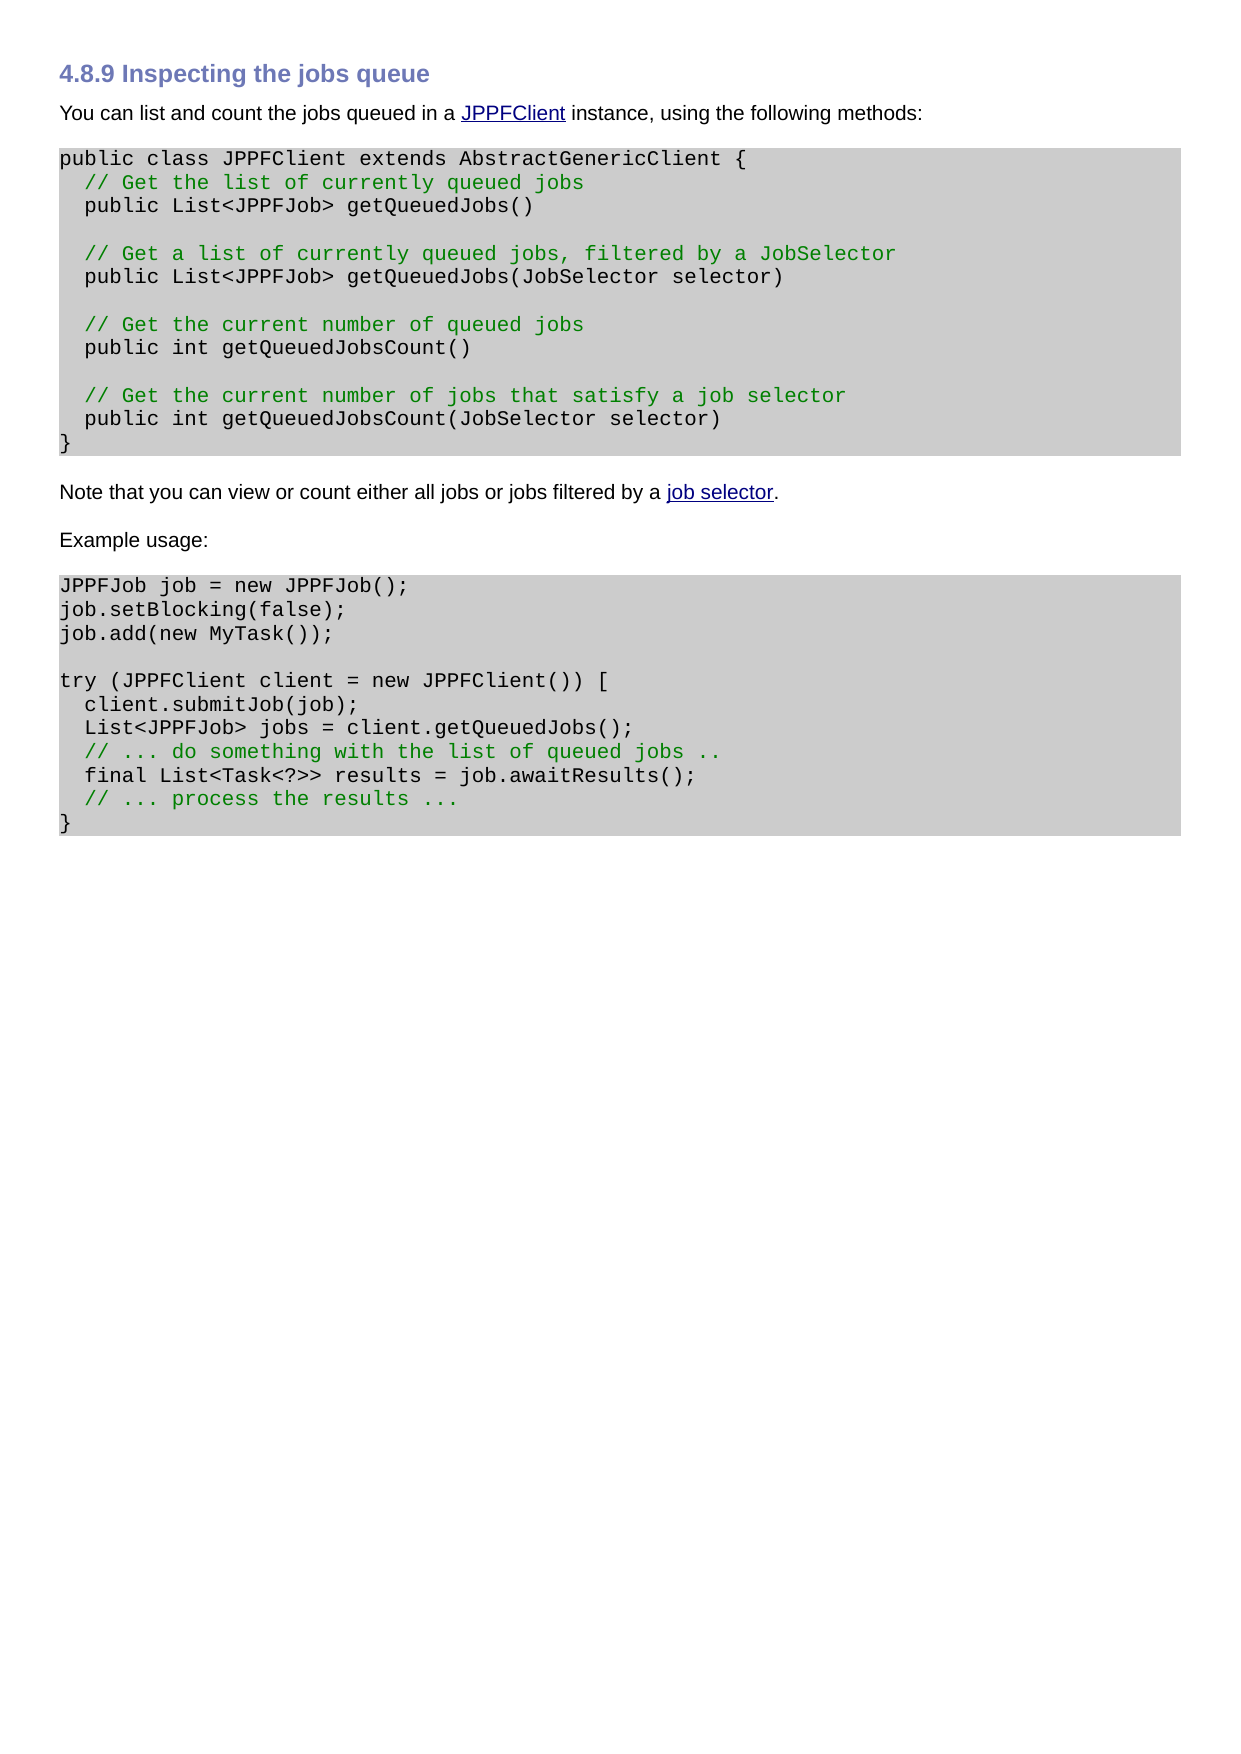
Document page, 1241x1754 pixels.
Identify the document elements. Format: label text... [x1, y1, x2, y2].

subtitle Inspecting the jobs queue [59, 59, 1181, 88]
text // Get the current number of jobs that satisfy a job selector [59, 385, 1181, 408]
text public class JPPFClient extends AbstractGenericClient { [59, 148, 1181, 172]
text final List<Task<?>> results = job.awaitResults(); [59, 764, 1181, 788]
text public int getQueuedJobsCount(JobSelector selector) [59, 408, 1181, 432]
text JPPFJob job = new JPPFJob(); [59, 575, 1181, 599]
text You can list and count the jobs queued in a JPPFClient instance, using the following methods: [59, 100, 1181, 124]
text client.submitJob(job); [59, 694, 1181, 717]
text public List<JPPFJob> getQueuedJobs() [59, 196, 1181, 219]
text job.setBlocking(false); [59, 599, 1181, 623]
text Note that you can view or count either all jobs or jobs filtered by a job selector. [59, 479, 1181, 503]
text // Get the list of currently queued jobs [59, 172, 1181, 196]
text public List<JPPFJob> getQueuedJobs(JobSelector selector) [59, 266, 1181, 290]
text job.add(new MyTask()); [59, 623, 1181, 646]
text try (JPPFClient client = new JPPFClient()) [ [59, 670, 1181, 694]
text // Get the current number of queued jobs [59, 314, 1181, 337]
text public int getQueuedJobsCount() [59, 337, 1181, 361]
text } [59, 812, 1181, 836]
text Example usage: [59, 527, 1181, 551]
text // ... do something with the list of queued jobs .. [59, 741, 1181, 764]
text List<JPPFJob> jobs = client.getQueuedJobs(); [59, 717, 1181, 741]
text } [59, 432, 1181, 456]
text // ... process the results ... [59, 788, 1181, 812]
text // Get a list of currently queued jobs, filtered by a JobSelector [59, 243, 1181, 266]
